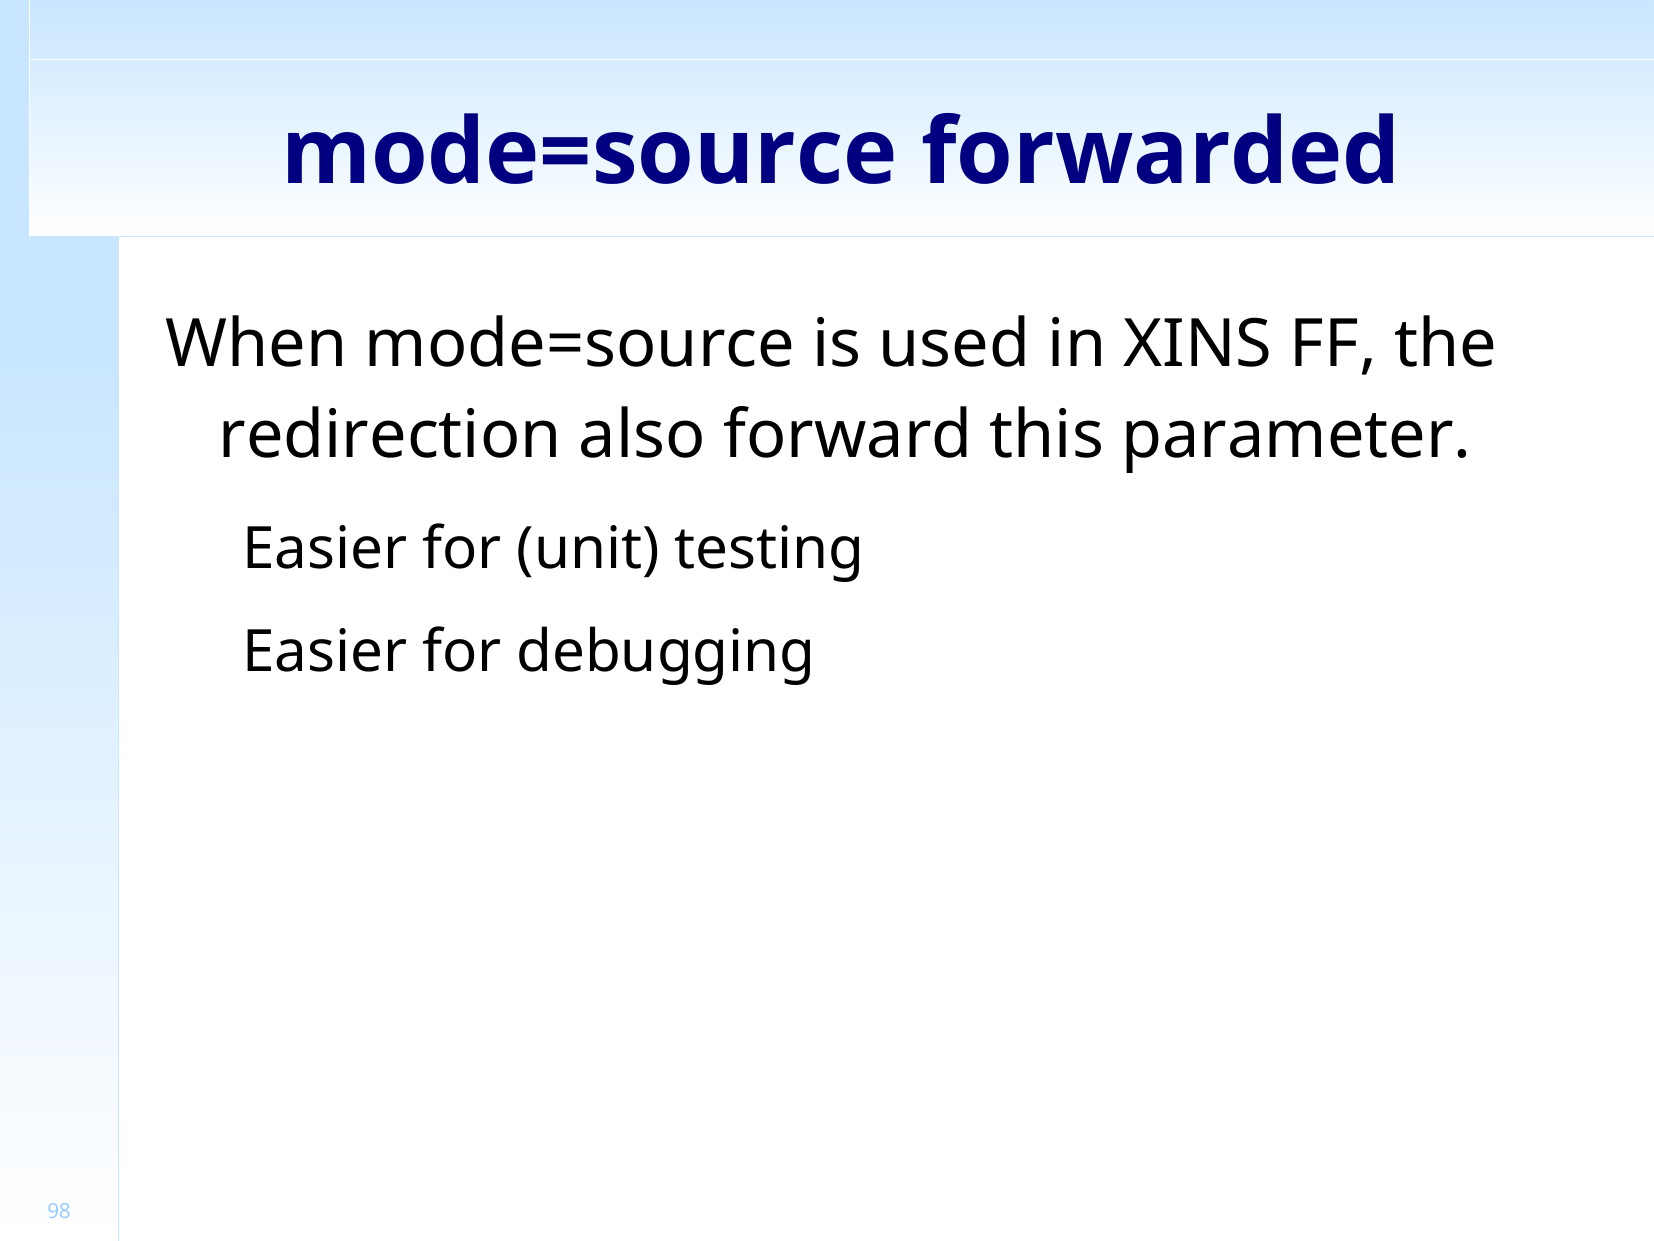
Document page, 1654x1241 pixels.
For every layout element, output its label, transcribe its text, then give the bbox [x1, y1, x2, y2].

title mode=source forwarded [29, 59, 1654, 237]
list When mode=source is used in XINS FF, the redirection also forward this parameter. Easier for (unit) testing Easier for debugging [147, 295, 1625, 1182]
